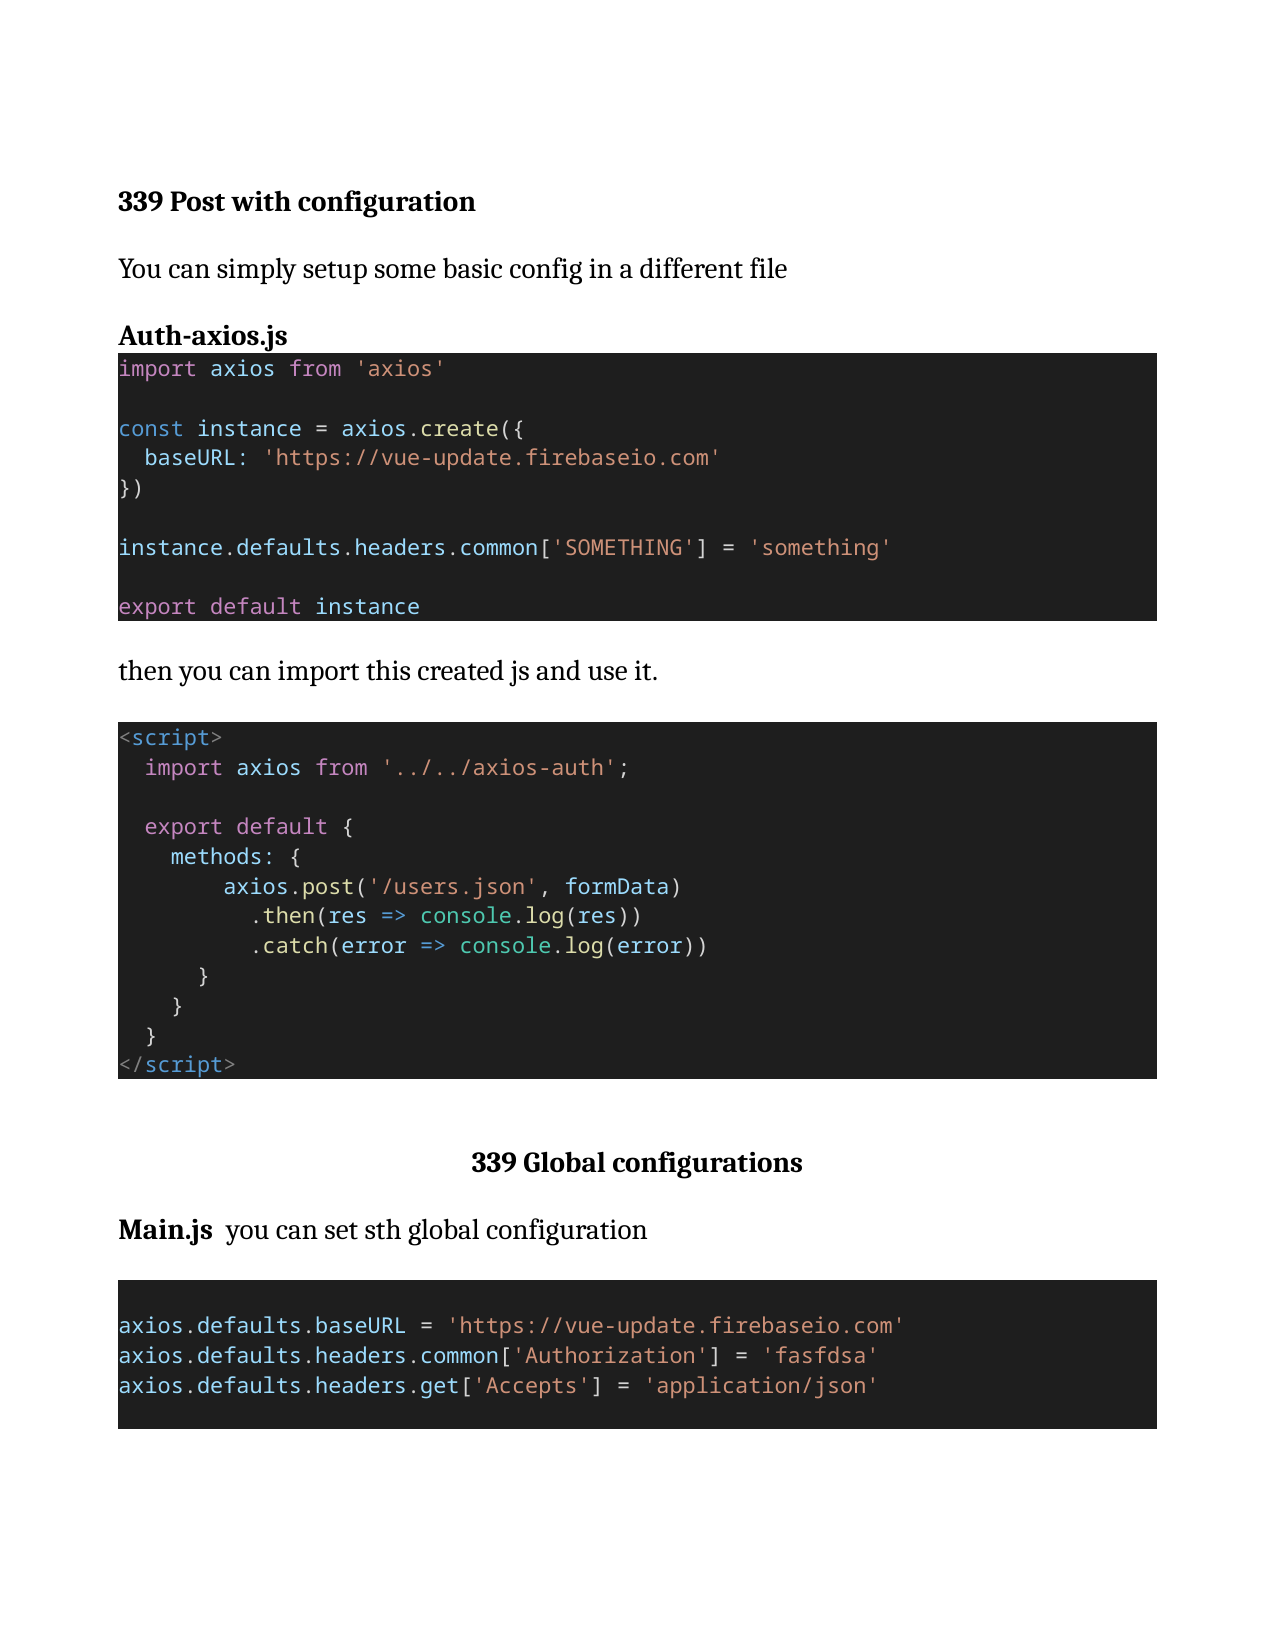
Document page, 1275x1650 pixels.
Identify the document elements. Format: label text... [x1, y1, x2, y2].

text methods: { [118, 841, 1157, 871]
text } [118, 990, 1157, 1019]
text axios.defaults.headers.common['Authorization'] = 'fasfdsa' [118, 1340, 1157, 1370]
text import axios from '../../axios-auth'; [118, 751, 1157, 781]
text </script> [118, 1049, 1157, 1079]
text instance.defaults.headers.common['SOMETHING'] = 'something' [118, 532, 1157, 561]
text <script> [118, 722, 1157, 751]
text export default instance [118, 591, 1157, 621]
text Main.js you can set sth global configuration [118, 1213, 1157, 1247]
text axios.defaults.baseURL = 'https://vue-update.firebaseio.com' [118, 1310, 1157, 1340]
text 339 Post with configuration [118, 185, 1157, 219]
text .catch(error => console.log(error)) [118, 930, 1157, 960]
text } [118, 960, 1157, 990]
text 339 Global configurations [118, 1146, 1157, 1180]
text axios.defaults.headers.get['Accepts'] = 'application/json' [118, 1370, 1157, 1399]
text axios.post('/users.json', formData) [118, 871, 1157, 900]
text baseURL: 'https://vue-update.firebaseio.com' [118, 442, 1157, 472]
text Auth-axios.js [118, 319, 1157, 353]
text .then(res => console.log(res)) [118, 900, 1157, 930]
text }) [118, 472, 1157, 502]
text import axios from 'axios' [118, 353, 1157, 383]
text You can simply setup some basic config in a different file [118, 252, 1157, 286]
text then you can import this created js and use it. [118, 654, 1157, 688]
text const instance = axios.create({ [118, 412, 1157, 442]
text export default { [118, 811, 1157, 841]
text } [118, 1019, 1157, 1049]
